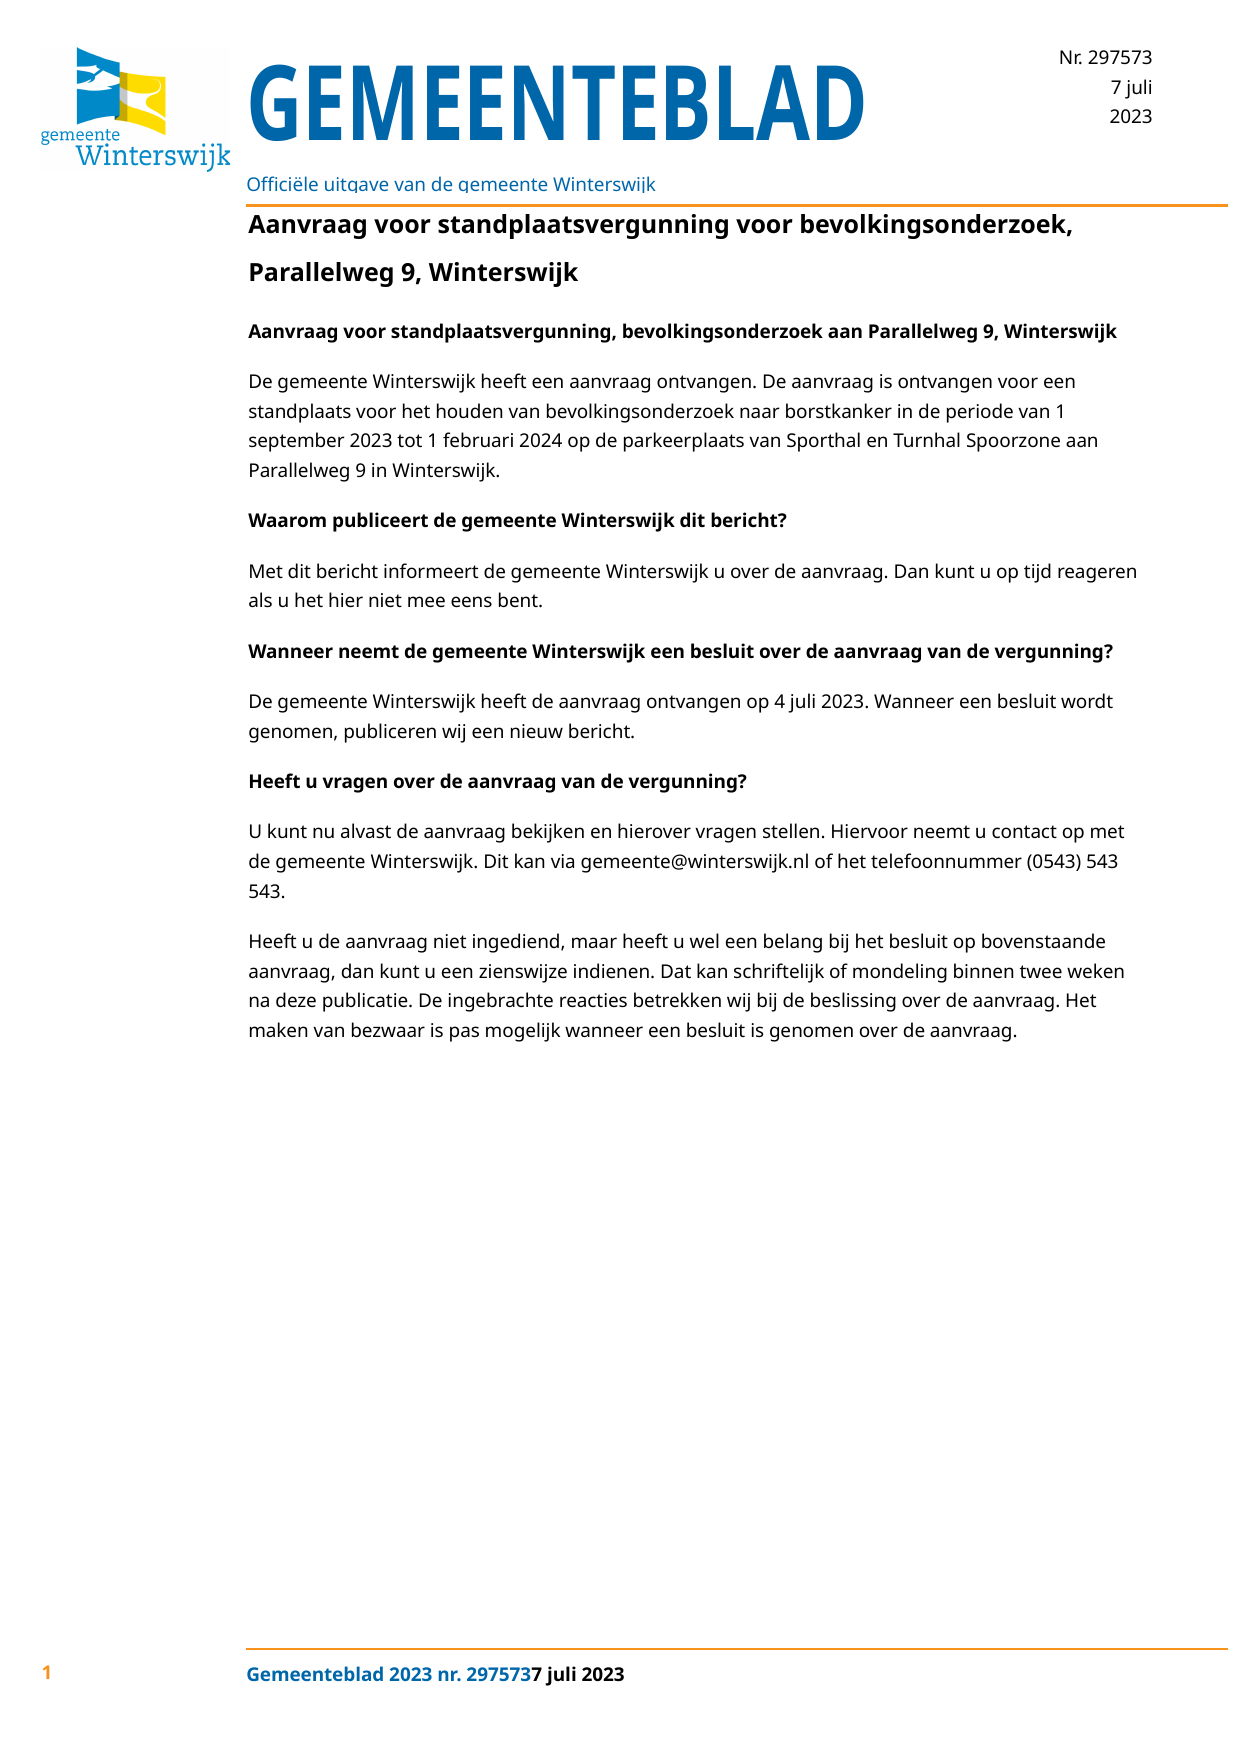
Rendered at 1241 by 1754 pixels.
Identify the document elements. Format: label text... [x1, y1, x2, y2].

picture [225, 153, 231, 162]
text Aanvraag voor standplaatsvergunning voor bevolkingsonderzoek, Parallelweg 9, Winterswijk [248, 207, 1152, 288]
picture [41, 47, 231, 172]
text U kunt nu alvast de aanvraag bekijken en hierover vragen stellen. Hiervoor neemt u contact op met de gemeente Winterswijk. Dit kan via gemeente@winterswijk.nl of het telefoonnummer (0543) 543 543. [248, 819, 1152, 904]
text Heeft u de aanvraag niet ingediend, maar heeft u wel een belang bij het besluit op bovenstaande aanvraag, dan kunt u een zienswijze indienen. Dat kan schriftelijk of mondeling binnen twee weken na deze publicatie. De ingebrachte reacties betrekken wij bij de beslissing over de aanvraag. Het maken van bezwaar is pas mogelijk wanneer een besluit is genomen over de aanvraag. [248, 928, 1152, 1043]
text De gemeente Winterswijk heeft een aanvraag ontvangen. De aanvraag is ontvangen voor een standplaats voor het houden van bevolkingsonderzoek naar borstkanker in de periode van 1 september 2023 tot 1 februari 2024 op de parkeerplaats van Sporthal en Turnhal Spoorzone aan Parallelweg 9 in Winterswijk. [248, 368, 1152, 483]
text De gemeente Winterswijk heeft de aanvraag ontvangen op 4 juli 2023. Wanneer een besluit wordt genomen, publiceren wij een nieuw bericht. [248, 688, 1152, 744]
text Met dit bericht informeert de gemeente Winterswijk u over de aanvraag. Dan kunt u op tijd reageren als u het hier niet mee eens bent. [248, 558, 1152, 613]
text Aanvraag voor standplaatsvergunning, bevolkingsonderzoek aan Parallelweg 9, Winterswijk [248, 318, 1152, 344]
text Heeft u vragen over de aanvraag van de vergunning? [248, 768, 1152, 794]
text Wanneer neemt de gemeente Winterswijk een besluit over de aanvraag van de vergunning? [248, 638, 1152, 664]
text Waarom publiceert de gemeente Winterswijk dit bericht? [248, 507, 1152, 533]
